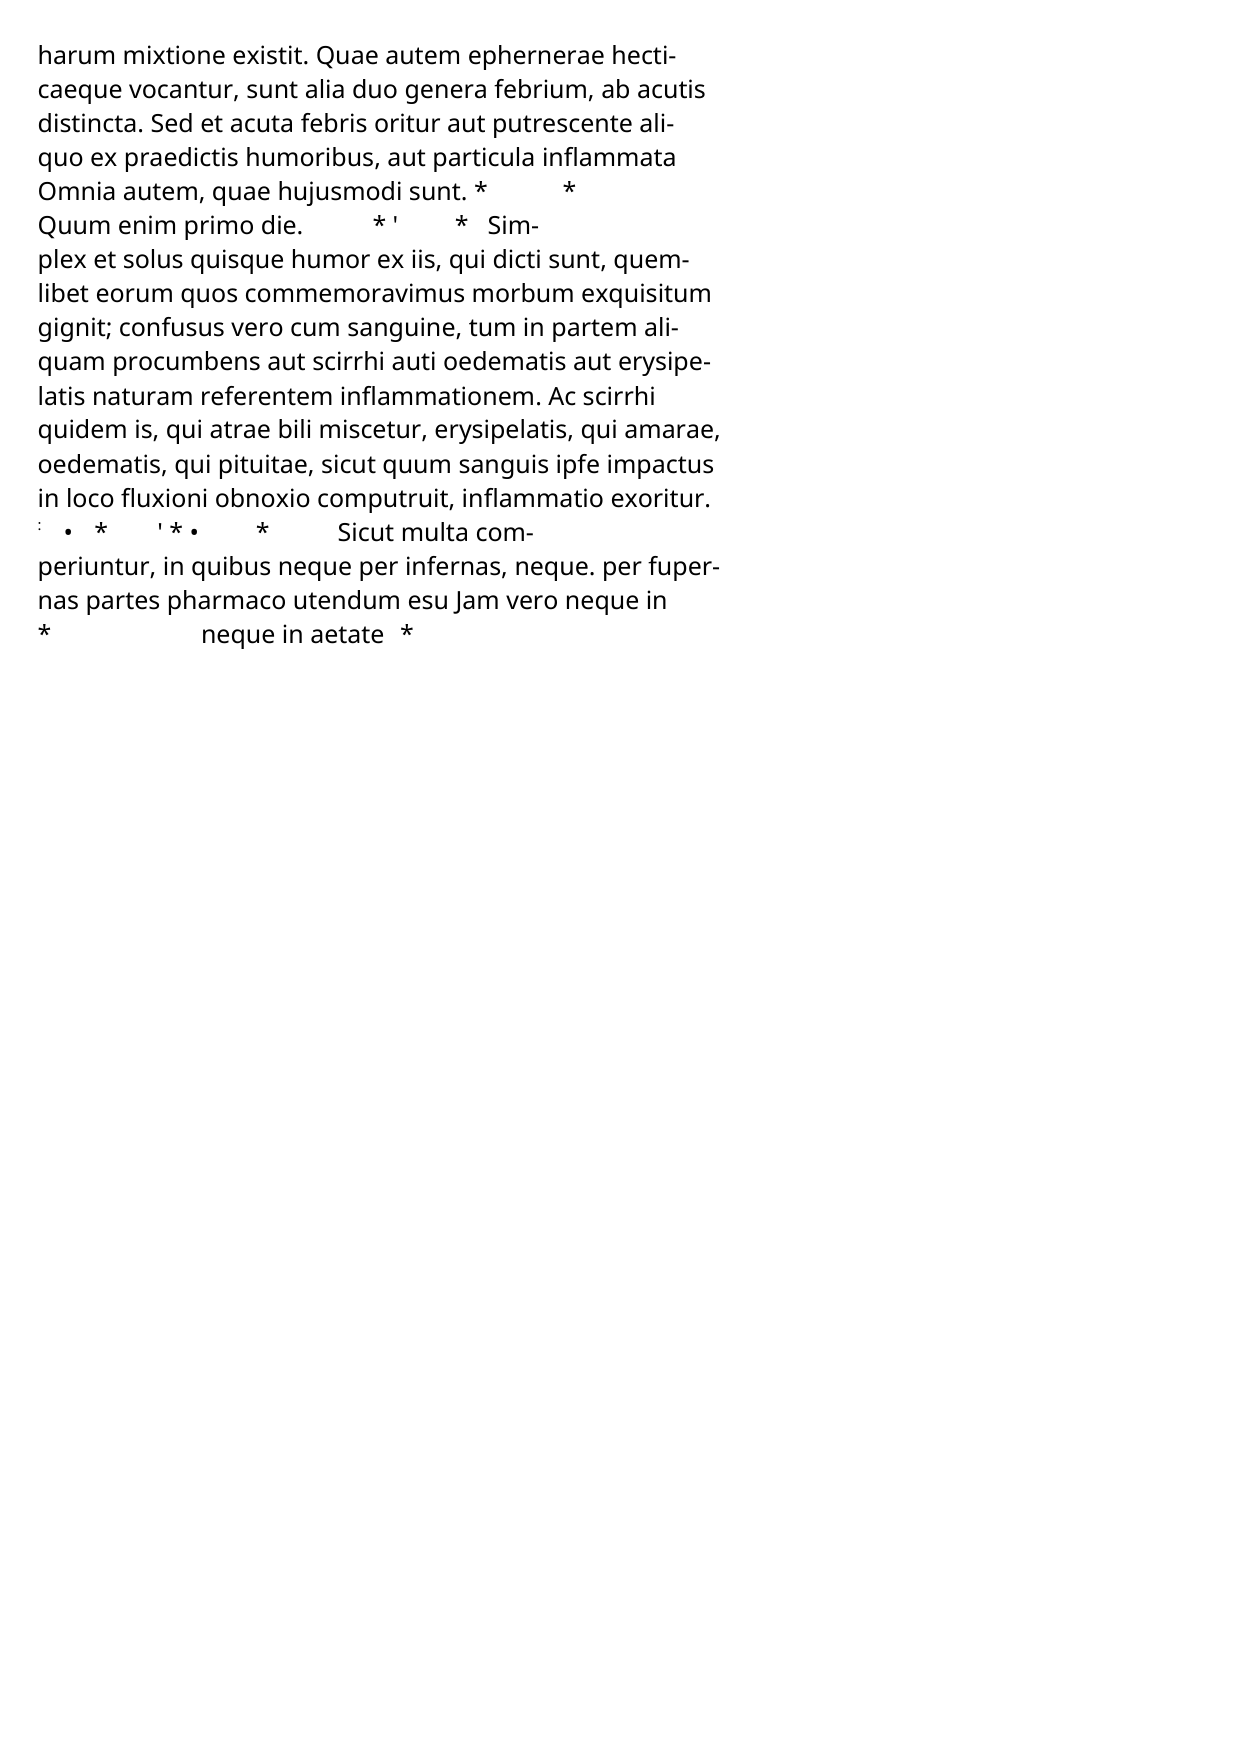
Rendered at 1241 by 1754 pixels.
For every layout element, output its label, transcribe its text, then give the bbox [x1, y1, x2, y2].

text plex et solus quisque humor ex iis, qui dicti sunt, quem- libet eorum quos commemoravimus morbum exquisitum gignit; confusus vero cum sanguine, tum in partem ali- quam procumbens aut scirrhi auti oedematis aut erysipe- latis naturam referentem inflammationem. Ac scirrhi quidem is, qui atrae bili miscetur, erysipelatis, qui amarae, oedematis, qui pituitae, sicut quum sanguis ipfe impactus in loco fluxioni obnoxio computruit, inflammatio exoritur. [37, 242, 1203, 514]
text harum mixtione existit. Quae autem ephernerae hecti- caeque vocantur, sunt alia duo genera febrium, ab acutis distincta. Sed et acuta febris oritur aut putrescente ali- quo ex praedictis humoribus, aut particula inflammata Omnia autem, quae hujusmodi sunt. * * [37, 37, 1203, 208]
text periuntur, in quibus neque per infernas, neque. per fuper- nas partes pharmaco utendum esu Jam vero neque in * neque in aetate * [37, 548, 1203, 651]
text Quum enim primo die. * ' * Sim- [37, 208, 1203, 242]
text : • * ' * • * Sicut multa com- [37, 514, 1203, 548]
